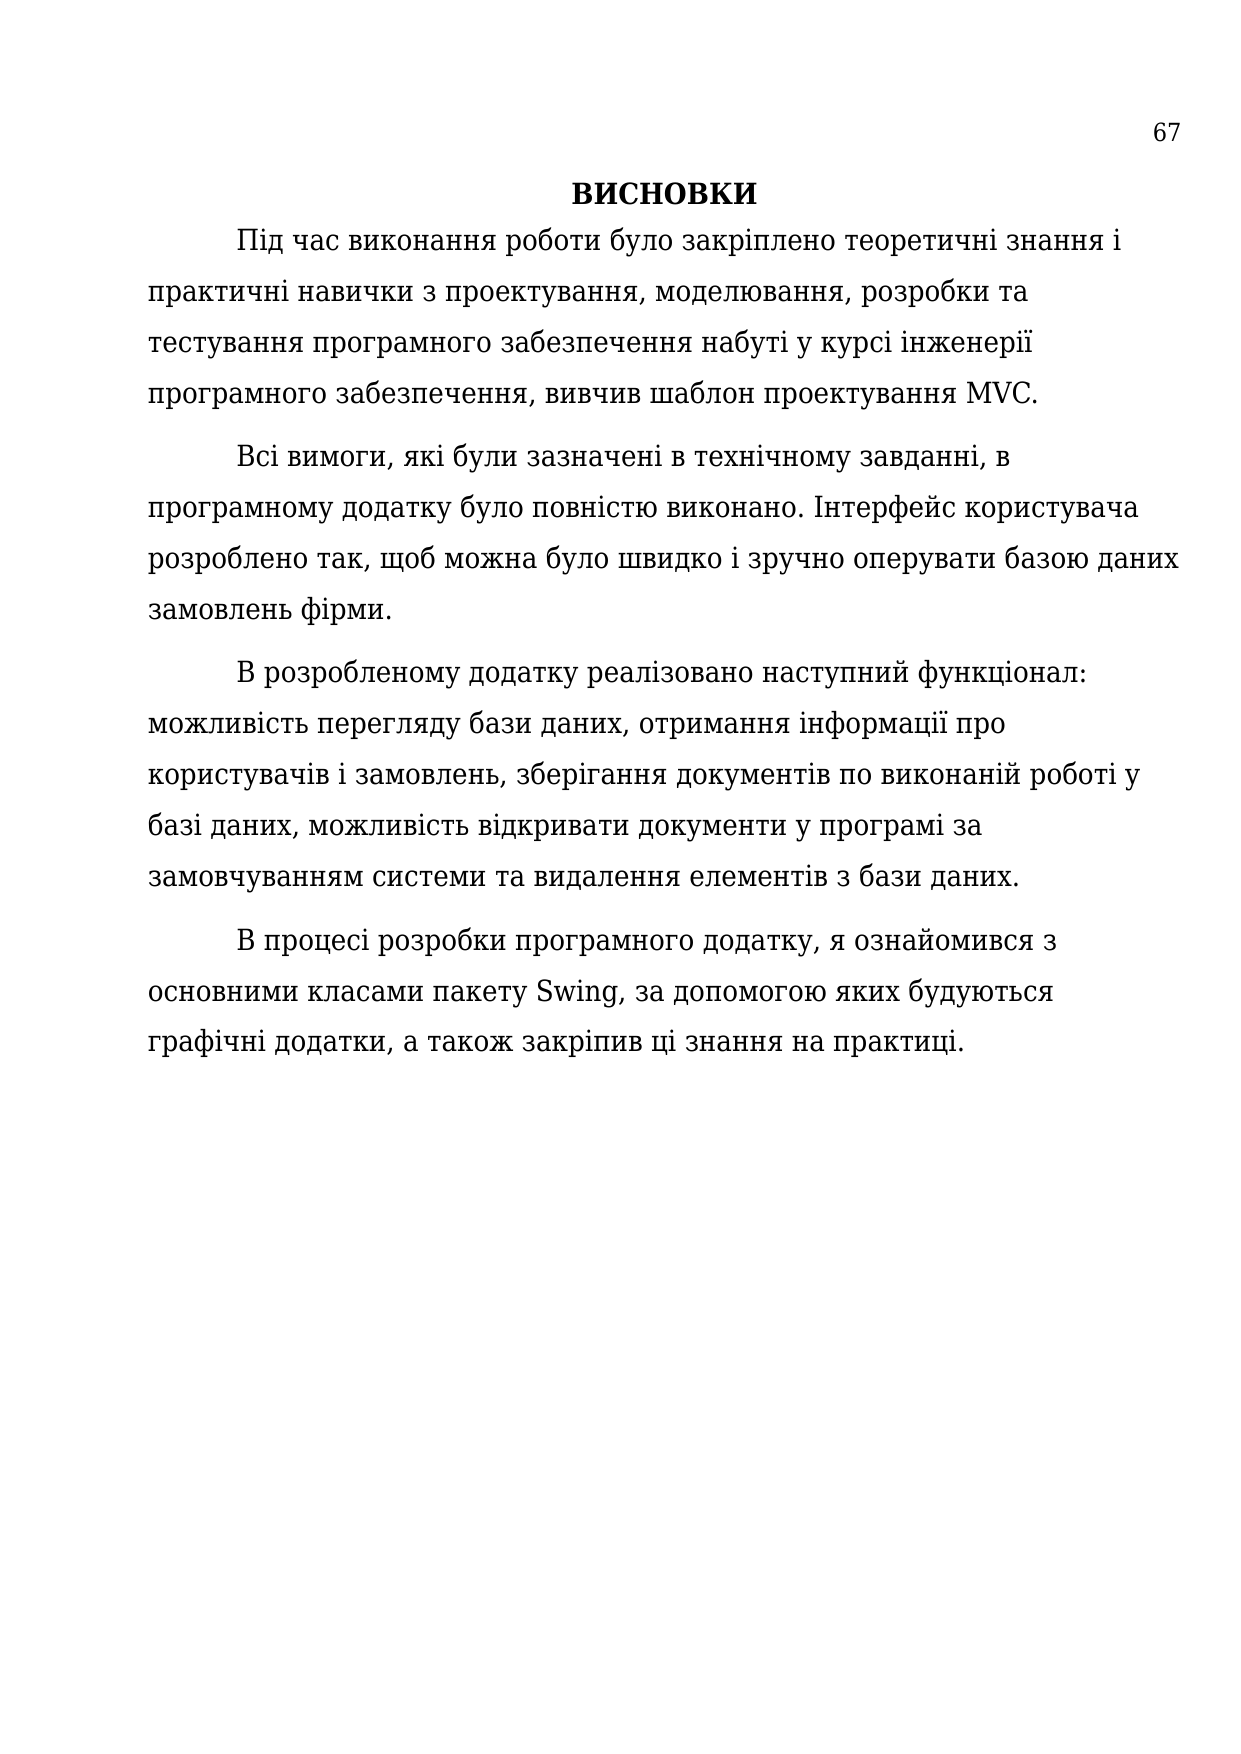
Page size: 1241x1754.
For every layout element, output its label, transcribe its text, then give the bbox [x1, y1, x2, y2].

text В розробленому додатку реалізовано наступний функціонал: можливість перегляду бази даних, отримання інформації про користувачів і замовлень, зберігання документів по виконаній роботі у базі даних, можливість відкривати документи у програмі за замовчуванням системи та видалення елементів з бази даних. [148, 656, 1181, 893]
text Всі вимоги, які були зазначені в технічному завданні, в програмному додатку було повністю виконано. Інтерфейс користувача розроблено так, щоб можна було швидко і зручно оперувати базою даних замовлень фірми. [148, 440, 1181, 626]
subtitle ВИСНОВКИ [148, 177, 1181, 211]
text В процесі розробки програмного додатку, я ознайомився з основними класами пакету Swing, за допомогою яких будуються графічні додатки, а також закріпив ці знання на практиці. [148, 923, 1181, 1059]
text Під час виконання роботи було закріплено теоретичні знання і практичні навички з проектування, моделювання, розробки та тестування програмного забезпечення набуті у курсі інженерії програмного забезпечення, вивчив шаблон проектування MVC. [148, 223, 1181, 410]
